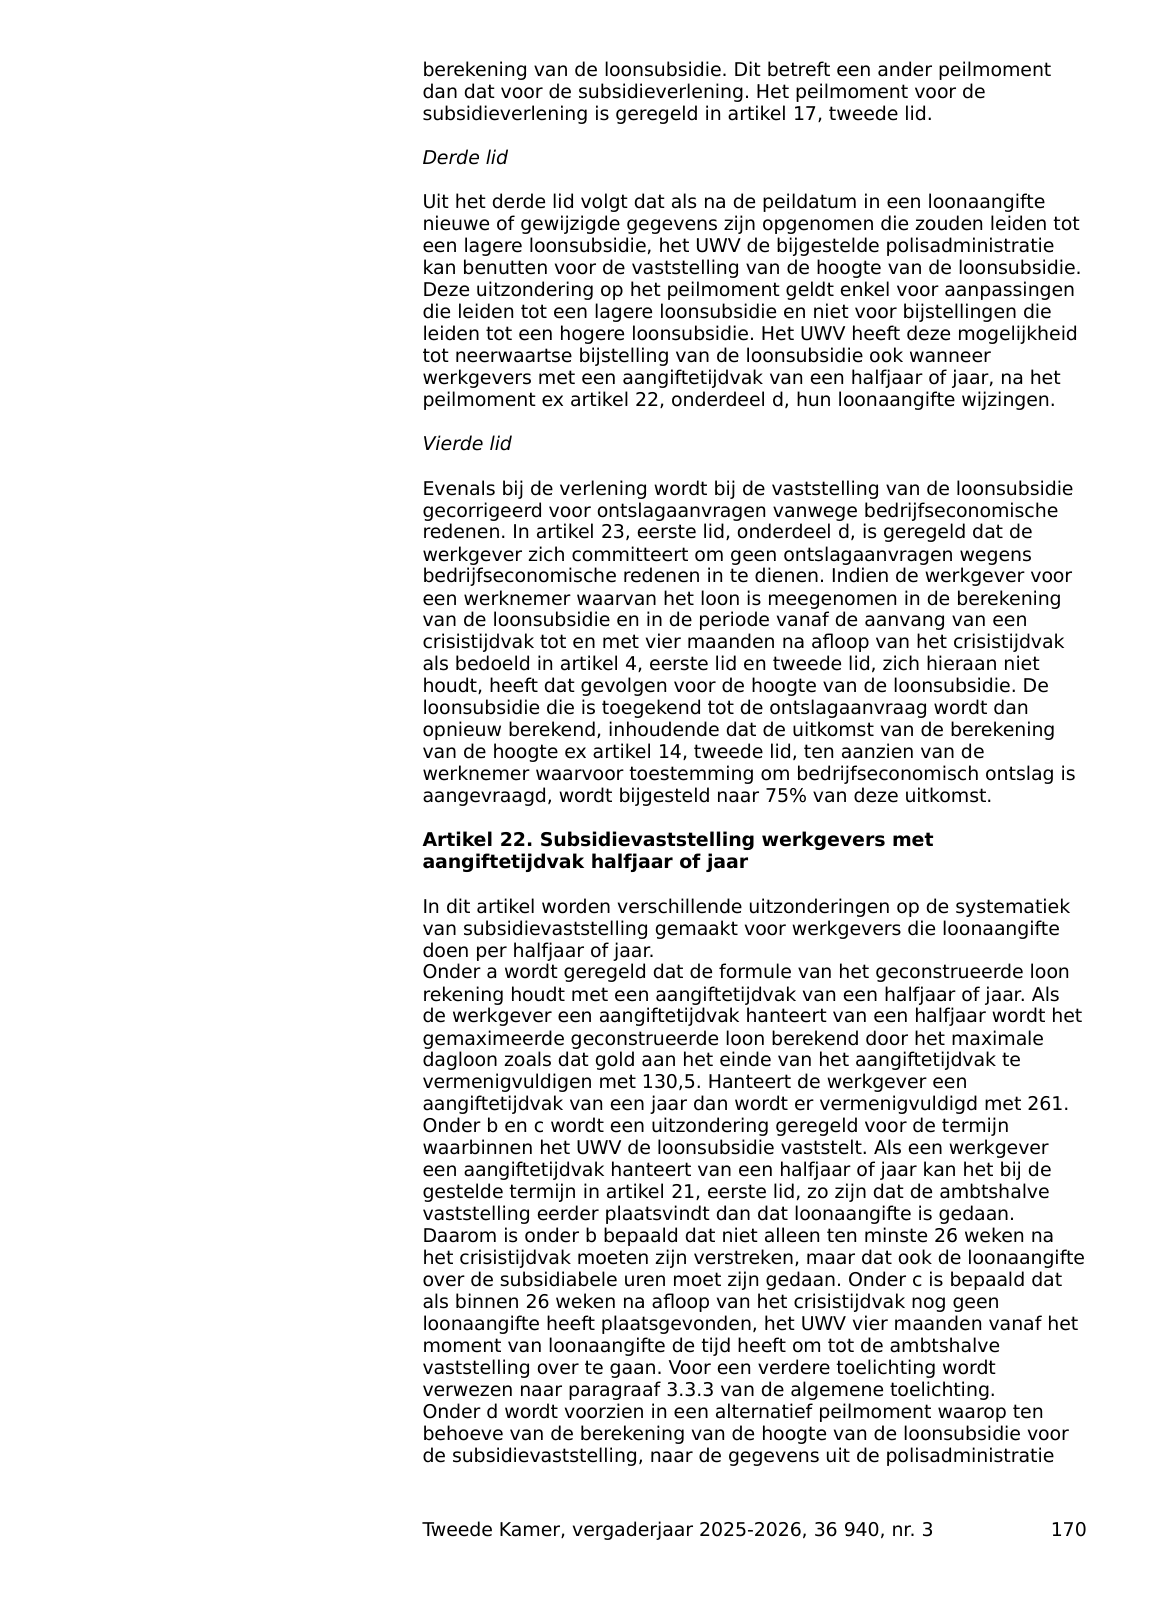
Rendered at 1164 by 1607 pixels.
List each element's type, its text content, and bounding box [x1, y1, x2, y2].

text In dit artikel worden verschillende uitzonderingen op de systematiek van subsidievaststelling gemaakt voor werkgevers die loonaangifte doen per halfjaar of jaar. [422, 896, 1087, 961]
text Onder d wordt voorzien in een alternatief peilmoment waarop ten behoeve van de berekening van de hoogte van de loonsubsidie voor de subsidievaststelling, naar de gegevens uit de polisadministratie [422, 1401, 1087, 1467]
subtitle Vierde lid [422, 433, 1087, 455]
text Evenals bij de verlening wordt bij de vaststelling van de loonsubsidie gecorrigeerd voor ontslagaanvragen vanwege bedrijfseconomische redenen. In artikel 23, eerste lid, onderdeel d, is geregeld dat de werkgever zich committeert om geen ontslagaanvragen wegens bedrijfseconomische redenen in te dienen. Indien de werkgever voor een werknemer waarvan het loon is meegenomen in de berekening van de loonsubsidie en in de periode vanaf de aanvang van een crisistijdvak tot en met vier maanden na afloop van het crisistijdvak als bedoeld in artikel 4, eerste lid en tweede lid, zich hieraan niet houdt, heeft dat gevolgen voor de hoogte van de loonsubsidie. De loonsubsidie die is toegekend tot de ontslagaanvraag wordt dan opnieuw berekend, inhoudende dat de uitkomst van de berekening van de hoogte ex artikel 14, tweede lid, ten aanzien van de werknemer waarvoor toestemming om bedrijfseconomisch ontslag is aangevraagd, wordt bijgesteld naar 75% van deze uitkomst. [422, 477, 1087, 807]
subtitle Artikel 22. Subsidievaststelling werkgevers met aangiftetijdvak halfjaar of jaar [422, 829, 1087, 873]
text Onder a wordt geregeld dat de formule van het geconstrueerde loon rekening houdt met een aangiftetijdvak van een halfjaar of jaar. Als de werkgever een aangiftetijdvak hanteert van een halfjaar wordt het gemaximeerde geconstrueerde loon berekend door het maximale dagloon zoals dat gold aan het einde van het aangiftetijdvak te vermenigvuldigen met 130,5. Hanteert de werkgever een aangiftetijdvak van een jaar dan wordt er vermenigvuldigd met 261. [422, 961, 1087, 1115]
text Uit het derde lid volgt dat als na de peildatum in een loonaangifte nieuwe of gewijzigde gegevens zijn opgenomen die zouden leiden tot een lagere loonsubsidie, het UWV de bijgestelde polisadministratie kan benutten voor de vaststelling van de hoogte van de loonsubsidie. Deze uitzondering op het peilmoment geldt enkel voor aanpassingen die leiden tot een lagere loonsubsidie en niet voor bijstellingen die leiden tot een hogere loonsubsidie. Het UWV heeft deze mogelijkheid tot neerwaartse bijstelling van de loonsubsidie ook wanneer werkgevers met een aangiftetijdvak van een halfjaar of jaar, na het peilmoment ex artikel 22, onderdeel d, hun loonaangifte wijzingen. [422, 191, 1087, 411]
subtitle Derde lid [422, 147, 1087, 169]
text Onder b en c wordt een uitzondering geregeld voor de termijn waarbinnen het UWV de loonsubsidie vaststelt. Als een werkgever een aangiftetijdvak hanteert van een halfjaar of jaar kan het bij de gestelde termijn in artikel 21, eerste lid, zo zijn dat de ambtshalve vaststelling eerder plaatsvindt dan dat loonaangifte is gedaan. Daarom is onder b bepaald dat niet alleen ten minste 26 weken na het crisistijdvak moeten zijn verstreken, maar dat ook de loonaangifte over de subsidiabele uren moet zijn gedaan. Onder c is bepaald dat als binnen 26 weken na afloop van het crisistijdvak nog geen loonaangifte heeft plaatsgevonden, het UWV vier maanden vanaf het moment van loonaangifte de tijd heeft om tot de ambtshalve vaststelling over te gaan. Voor een verdere toelichting wordt verwezen naar paragraaf 3.3.3 van de algemene toelichting. [422, 1115, 1087, 1401]
text berekening van de loonsubsidie. Dit betreft een ander peilmoment dan dat voor de subsidieverlening. Het peilmoment voor de subsidieverlening is geregeld in artikel 17, tweede lid. [422, 59, 1087, 125]
